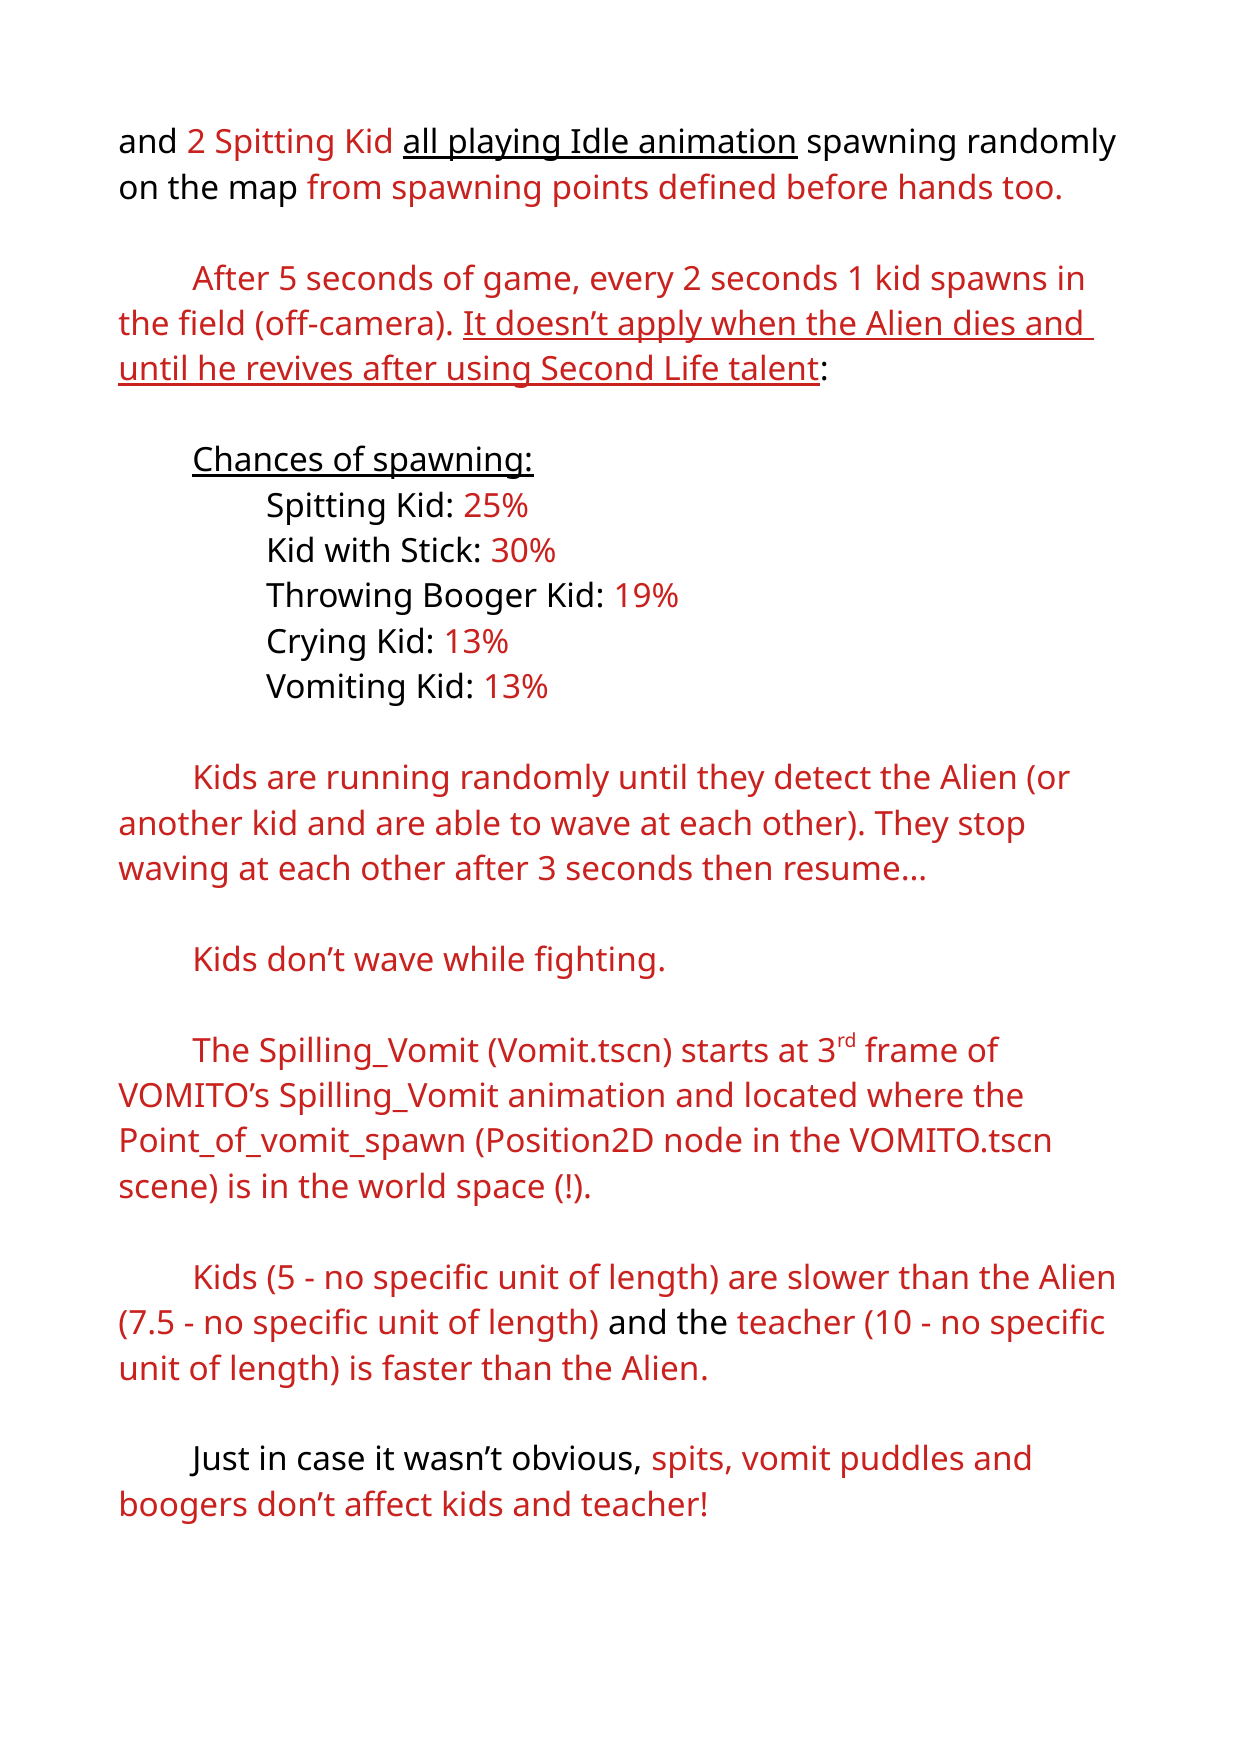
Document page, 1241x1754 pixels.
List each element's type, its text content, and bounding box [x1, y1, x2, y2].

text Vomiting Kid: 13% [118, 663, 1122, 708]
text Chances of spawning: [118, 436, 1122, 481]
text Just in case it wasn’t obvious, spits, vomit puddles and boogers don’t affect kids and teacher! [118, 1435, 1122, 1526]
text and 2 Spitting Kid all playing Idle animation spawning randomly on the map from spawning points defined before hands too. [118, 118, 1122, 209]
text Kid with Stick: 30% [118, 527, 1122, 572]
text Throwing Booger Kid: 19% [118, 572, 1122, 618]
text Crying Kid: 13% [118, 618, 1122, 663]
text The Spilling_Vomit (Vomit.tscn) starts at 3rd frame of VOMITO’s Spilling_Vomit animation and located where the Point_of_vomit_spawn (Position2D node in the VOMITO.tscn scene) is in the world space (!). [118, 1026, 1122, 1208]
text After 5 seconds of game, every 2 seconds 1 kid spawns in the field (off-camera). It doesn’t apply when the Alien dies and until he revives after using Second Life talent: [118, 254, 1122, 391]
text Spitting Kid: 25% [118, 481, 1122, 527]
text Kids (5 - no specific unit of length) are slower than the Alien (7.5 - no specific unit of length) and the teacher (10 - no specific unit of length) is faster than the Alien. [118, 1253, 1122, 1390]
text Kids don’t wave while fighting. [118, 936, 1122, 981]
text Kids are running randomly until they detect the Alien (or another kid and are able to wave at each other). They stop waving at each other after 3 seconds then resume… [118, 754, 1122, 890]
